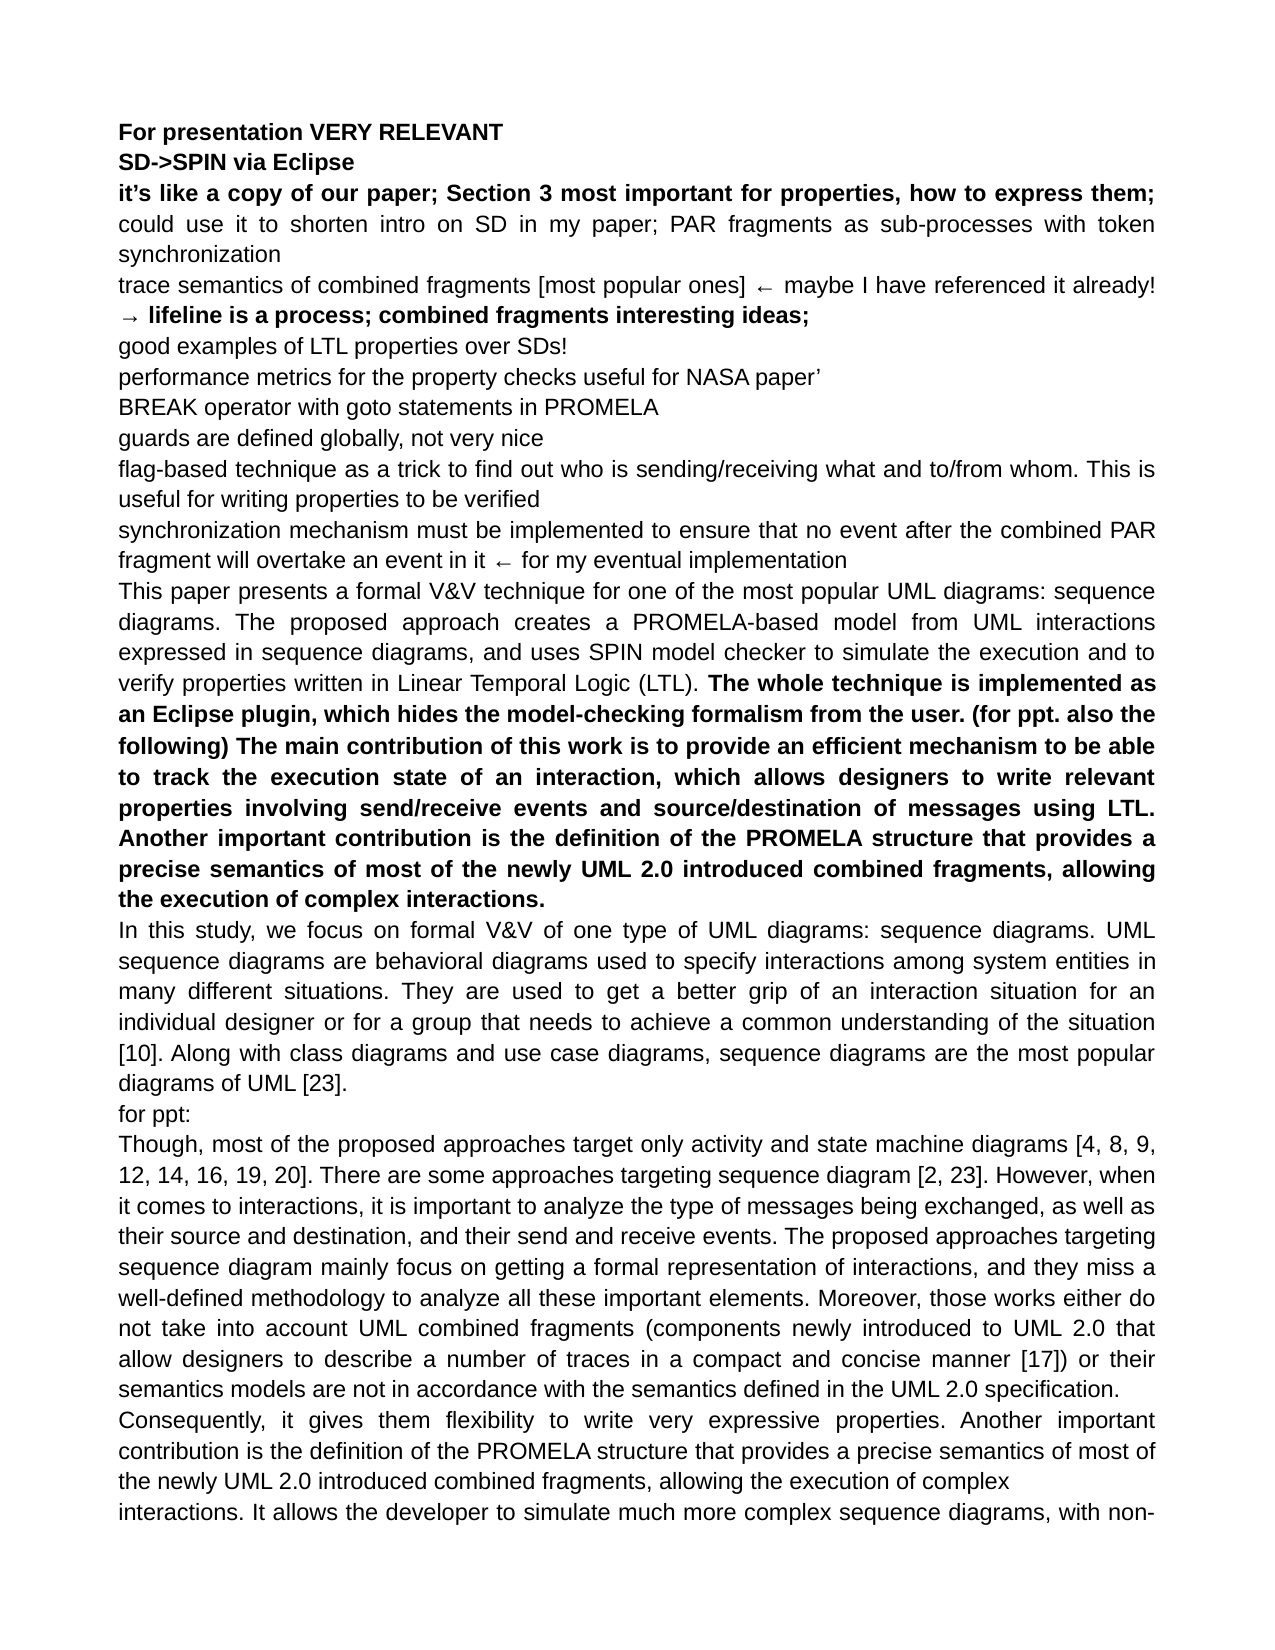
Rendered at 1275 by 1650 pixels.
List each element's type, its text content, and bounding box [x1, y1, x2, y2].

text it’s like a copy of our paper; Section 3 most important for properties, how to express them; could use it to shorten intro on SD in my paper; PAR fragments as sub-processes with token synchronization [118, 179, 1157, 267]
text performance metrics for the property checks useful for NASA paper’ [118, 363, 1157, 390]
text interactions. It allows the developer to simulate much more complex sequence diagrams, with non- [118, 1498, 1157, 1525]
text For presentation VERY RELEVANT [118, 118, 1157, 145]
text synchronization mechanism must be implemented to ensure that no event after the combined PAR fragment will overtake an event in it ← for my eventual implementation [118, 516, 1157, 574]
text Consequently, it gives them flexibility to write very expressive properties. Another important contribution is the definition of the PROMELA structure that provides a precise semantics of most of the newly UML 2.0 introduced combined fragments, allowing the execution of complex [118, 1406, 1157, 1494]
text BREAK operator with goto statements in PROMELA [118, 394, 1157, 421]
text SD->SPIN via Eclipse [118, 149, 1157, 176]
text trace semantics of combined fragments [most popular ones] ← maybe I have referenced it already! → lifeline is a process; combined fragments interesting ideas; [118, 271, 1157, 329]
text In this study, we focus on formal V&V of one type of UML diagrams: sequence diagrams. UML sequence diagrams are behavioral diagrams used to specify interactions among system entities in many different situations. They are used to get a better grip of an interaction situation for an individual designer or for a group that needs to achieve a common understanding of the situation [10]. Along with class diagrams and use case diagrams, sequence diagrams are the most popular diagrams of UML [23]. [118, 916, 1157, 1096]
text for ppt: [118, 1100, 1157, 1127]
text guards are defined globally, not very nice [118, 424, 1157, 451]
text This paper presents a formal V&V technique for one of the most popular UML diagrams: sequence diagrams. The proposed approach creates a PROMELA-based model from UML interactions expressed in sequence diagrams, and uses SPIN model checker to simulate the execution and to verify properties written in Linear Temporal Logic (LTL). The whole technique is implemented as an Eclipse plugin, which hides the model-checking formalism from the user. (for ppt. also the following) The main contribution of this work is to provide an efficient mechanism to be able to track the execution state of an interaction, which allows designers to write relevant properties involving send/receive events and source/destination of messages using LTL. Another important contribution is the definition of the PROMELA structure that provides a precise semantics of most of the newly UML 2.0 introduced combined fragments, allowing the execution of complex interactions. [118, 577, 1157, 913]
text good examples of LTL properties over SDs! [118, 332, 1157, 359]
text Though, most of the proposed approaches target only activity and state machine diagrams [4, 8, 9, 12, 14, 16, 19, 20]. There are some approaches targeting sequence diagram [2, 23]. However, when it comes to interactions, it is important to analyze the type of messages being exchanged, as well as their source and destination, and their send and receive events. The proposed approaches targeting sequence diagram mainly focus on getting a formal representation of interactions, and they miss a well-defined methodology to analyze all these important elements. Moreover, those works either do not take into account UML combined fragments (components newly introduced to UML 2.0 that allow designers to describe a number of traces in a compact and concise manner [17]) or their semantics models are not in accordance with the semantics defined in the UML 2.0 specification. [118, 1131, 1157, 1403]
text flag-based technique as a trick to find out who is sending/receiving what and to/from whom. This is useful for writing properties to be verified [118, 455, 1157, 512]
